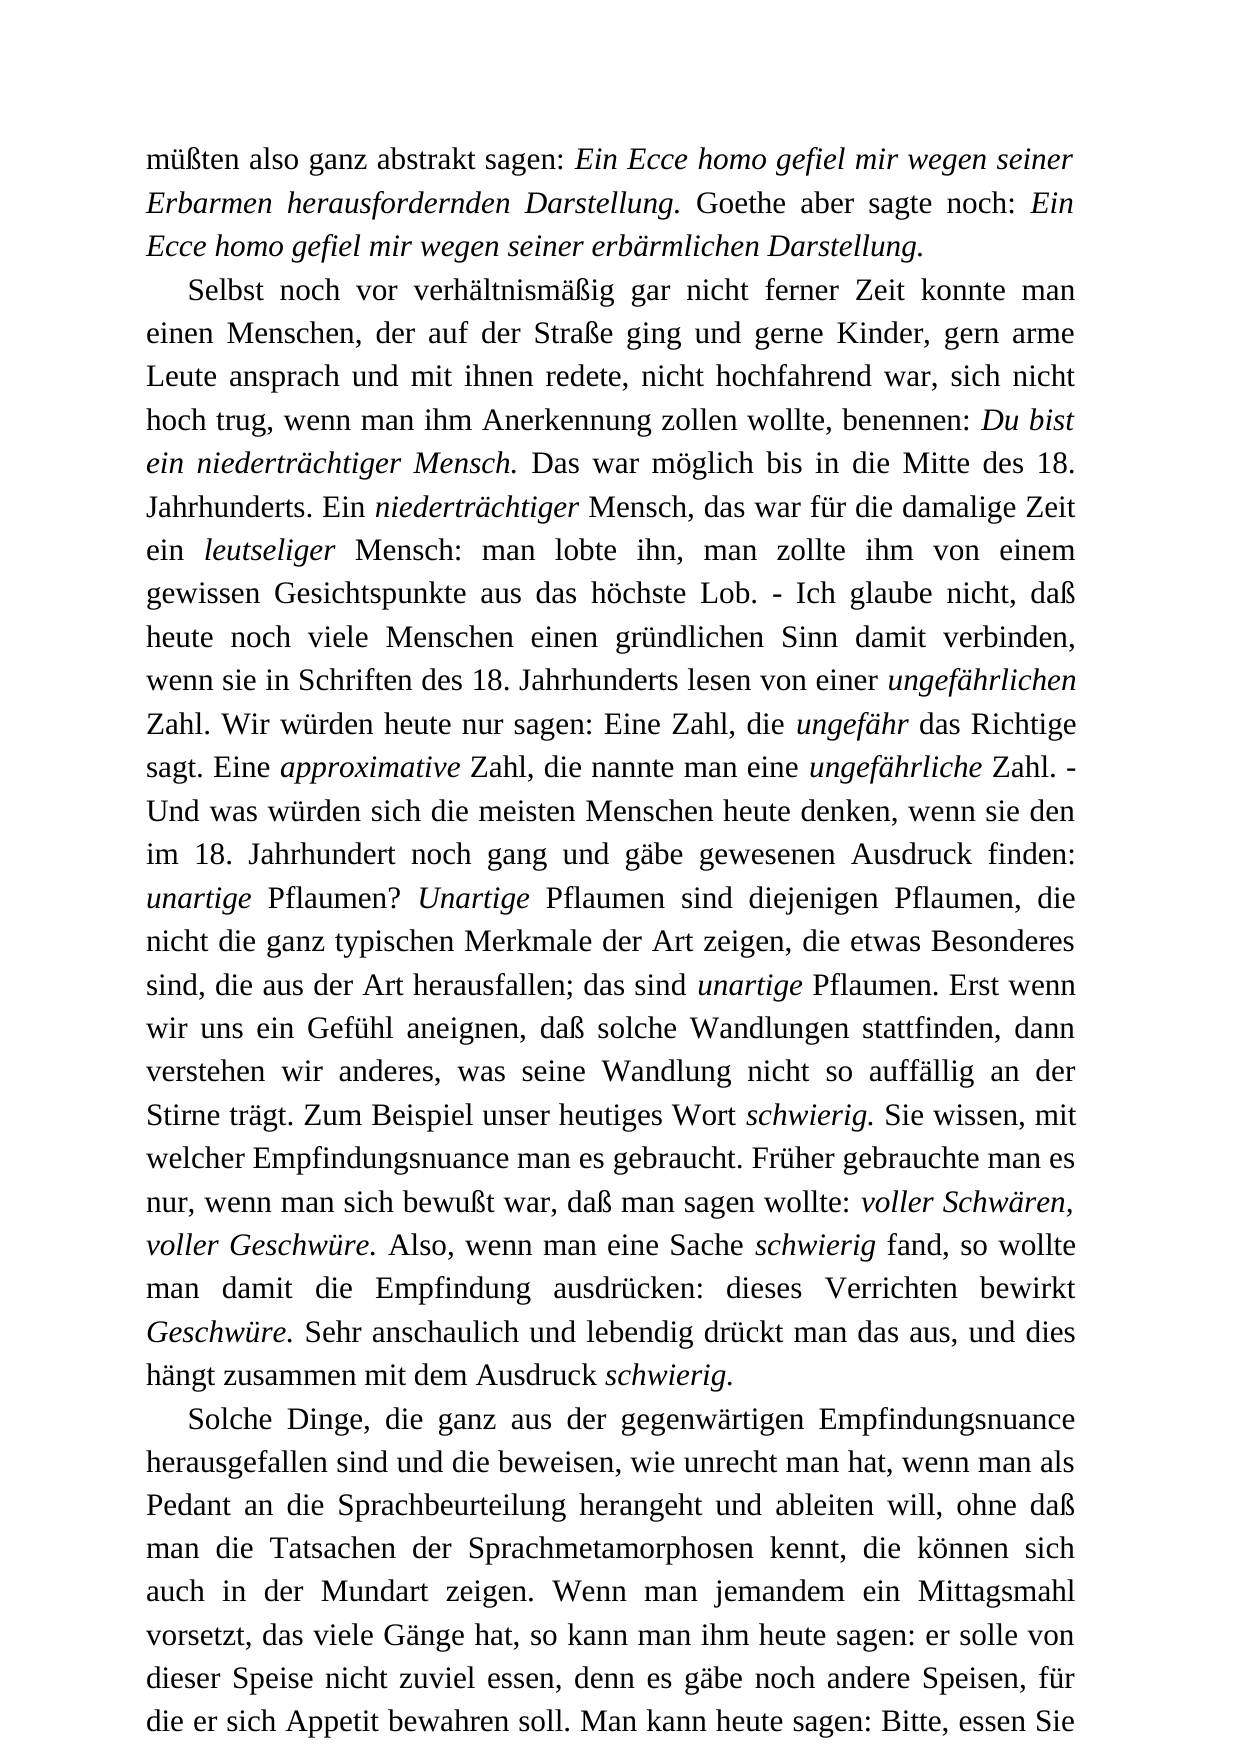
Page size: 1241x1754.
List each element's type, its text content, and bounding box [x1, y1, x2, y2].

text müßten also ganz abstrakt sagen: Ein Ecce homo gefiel mir wegen seiner Erbarmen herausfordernden Darstellung. Goethe aber sagte noch: Ein Ecce homo gefiel mir wegen seiner erbärmlichen Darstellung. [146, 140, 1077, 263]
text Solche Dinge, die ganz aus der gegenwärtigen Empfindungsnuance herausgefallen sind und die beweisen, wie unrecht man hat, wenn man als Pedant an die Sprachbeurteilung herangeht und ableiten will, ohne daß man die Tatsachen der Sprachmetamorphosen kennt, die können sich auch in der Mundart zeigen. Wenn man jemandem ein Mittagsmahl vorsetzt, das viele Gänge hat, so kann man ihm heute sagen: er solle von dieser Speise nicht zuviel essen, denn es gäbe noch andere Speisen, für die er sich Appetit bewahren soll. Man kann heute sagen: Bitte, essen Sie [146, 1400, 1077, 1738]
text Selbst noch vor verhältnismäßig gar nicht ferner Zeit konnte man einen Menschen, der auf der Straße ging und gerne Kinder, gern arme Leute ansprach und mit ihnen redete, nicht hochfahrend war, sich nicht hoch trug, wenn man ihm Anerkennung zollen wollte, benennen: Du bist ein niederträchtiger Mensch. Das war möglich bis in die Mitte des 18. Jahrhunderts. Ein niederträchtiger Mensch, das war für die damalige Zeit ein leutseliger Mensch: man lobte ihn, man zollte ihm von einem gewissen Gesichtspunkte aus das höchste Lob. - Ich glaube nicht, daß heute noch viele Menschen einen gründlichen Sinn damit verbinden, wenn sie in Schriften des 18. Jahrhunderts lesen von einer ungefährlichen Zahl. Wir würden heute nur sagen: Eine Zahl, die ungefähr das Richtige sagt. Eine approximative Zahl, die nannte man eine ungefährliche Zahl. - Und was würden sich die meisten Menschen heute denken, wenn sie den im 18. Jahrhundert noch gang und gäbe gewesenen Ausdruck finden: unartige Pflaumen? Unartige Pflaumen sind diejenigen Pflaumen, die nicht die ganz typischen Merkmale der Art zeigen, die etwas Besonderes sind, die aus der Art herausfallen; das sind unartige Pflaumen. Erst wenn wir uns ein Gefühl aneignen, daß solche Wandlungen stattfinden, dann verstehen wir anderes, was seine Wandlung nicht so auffällig an der Stirne trägt. Zum Beispiel unser heutiges Wort schwierig. Sie wissen, mit welcher Empfindungsnuance man es gebraucht. Früher gebrauchte man es nur, wenn man sich bewußt war, daß man sagen wollte: voller Schwären, voller Geschwüre. Also, wenn man eine Sache schwierig fand, so wollte man damit die Empfindung ausdrücken: dieses Verrichten bewirkt Geschwüre. Sehr anschaulich und lebendig drückt man das aus, und dies hängt zusammen mit dem Ausdruck schwierig. [146, 271, 1077, 1393]
